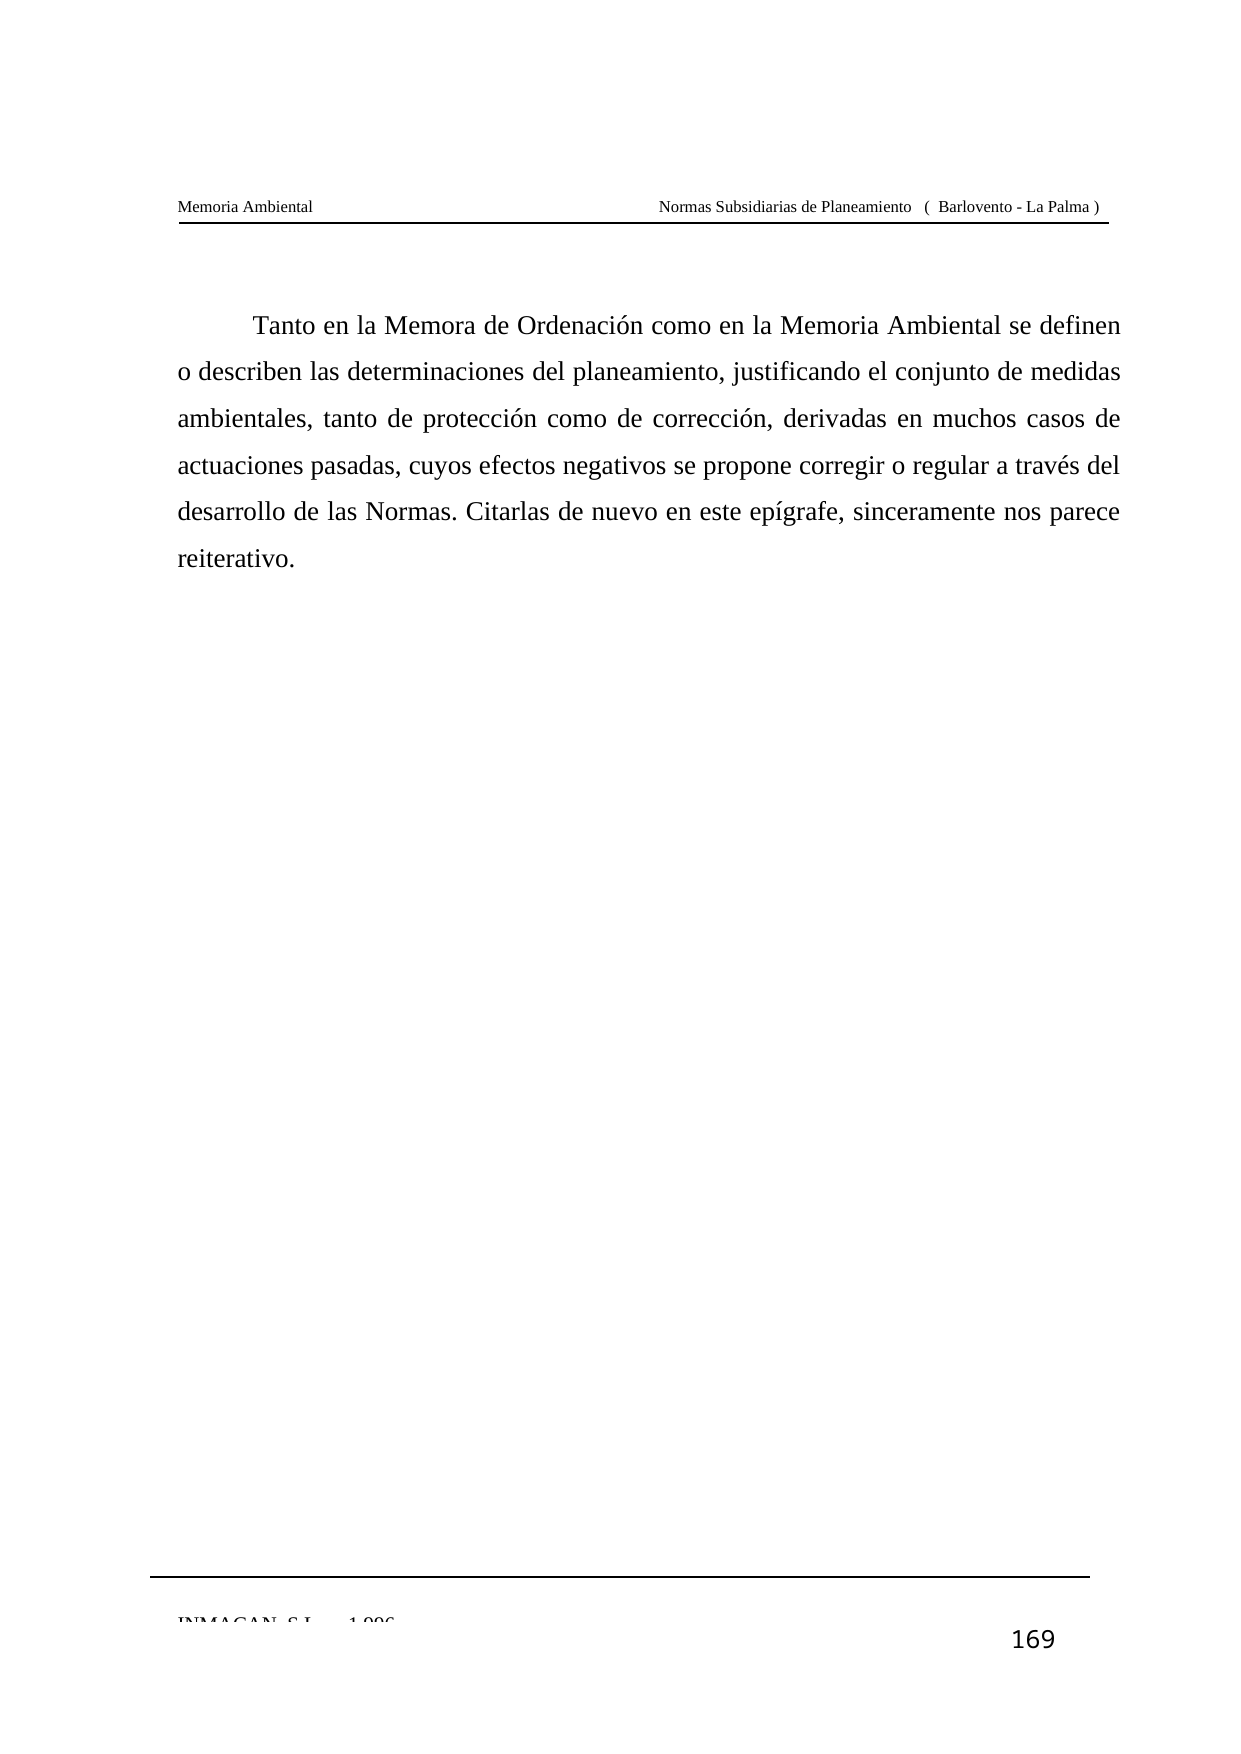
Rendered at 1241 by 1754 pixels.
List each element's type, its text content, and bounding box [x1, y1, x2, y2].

text Tanto en la Memora de Ordenación como en la Memoria Ambiental se definen o describen las determinaciones del planeamiento, justificando el conjunto de medidas ambientales, tanto de protección como de corrección, derivadas en muchos casos de actuaciones pasadas, cuyos efectos negativos se propone corregir o regular a través del desarrollo de las Normas. Citarlas de nuevo en este epígrafe, sinceramente nos parece reiterativo. [177, 309, 1122, 573]
